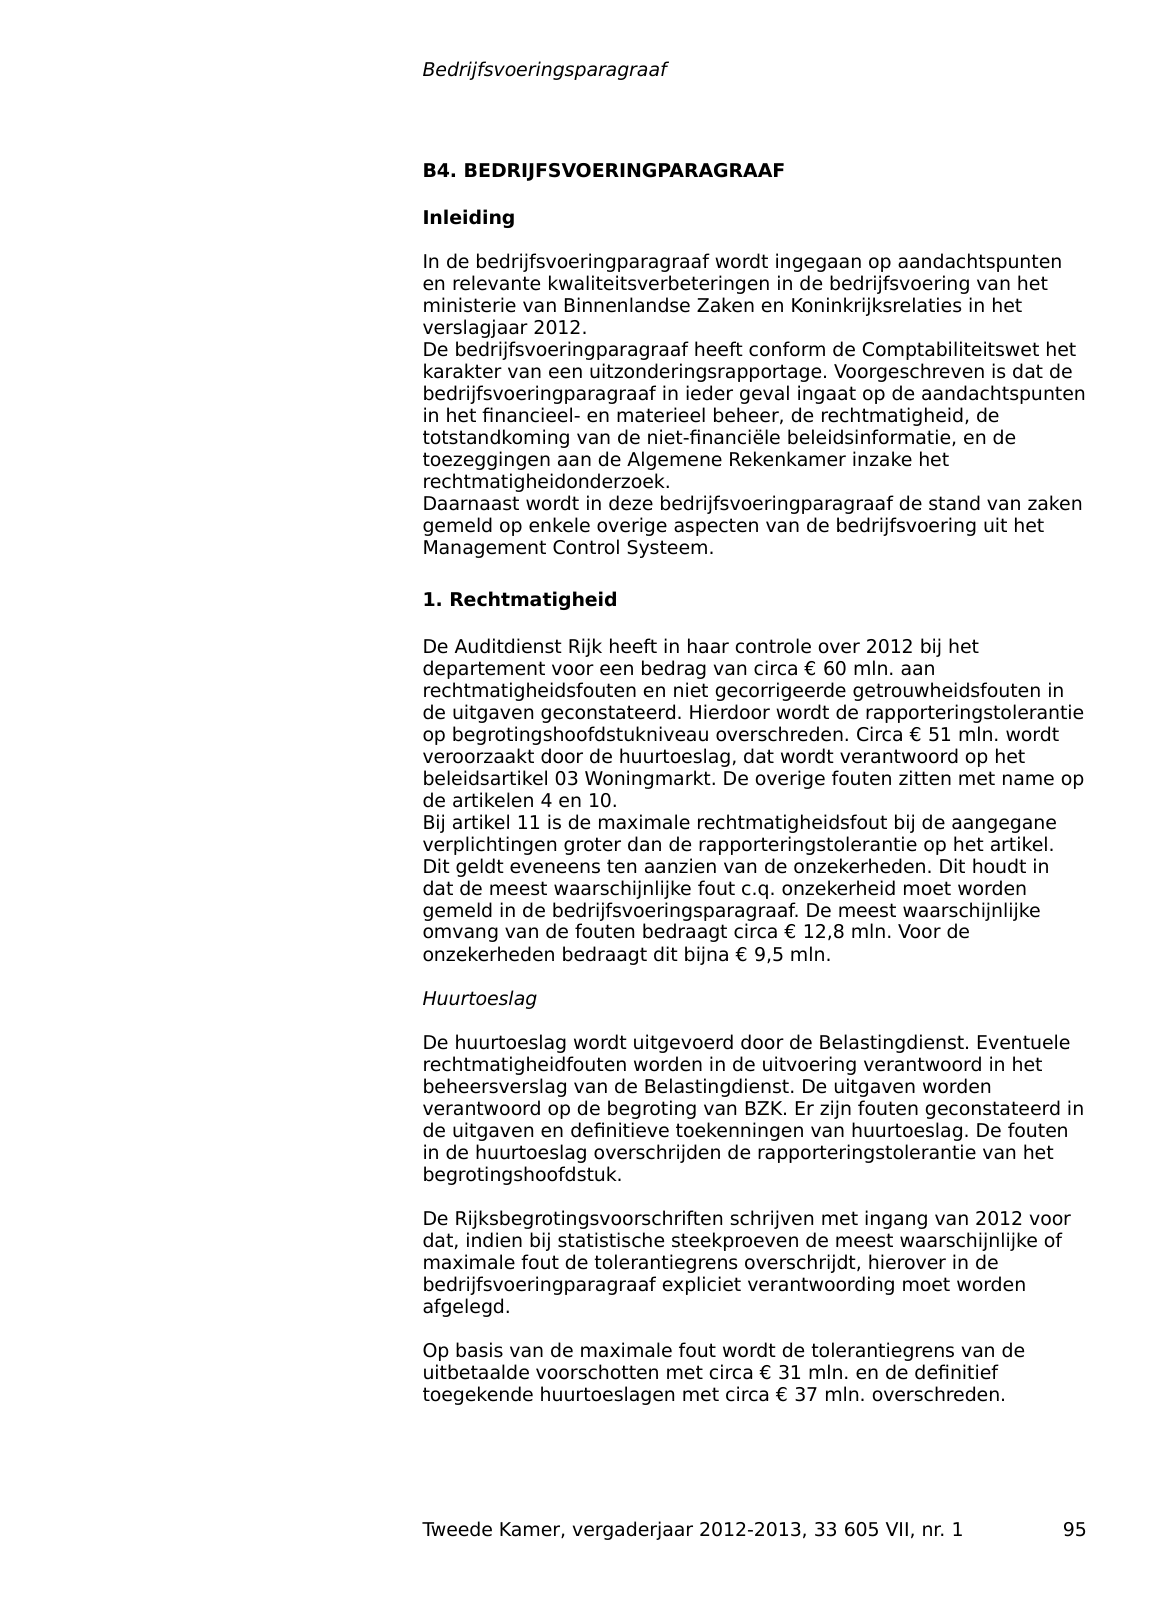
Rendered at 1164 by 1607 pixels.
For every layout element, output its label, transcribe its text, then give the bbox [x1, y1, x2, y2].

text De bedrijfsvoeringparagraaf heeft conform de Comptabiliteitswet het karakter van een uitzonderingsrapportage. Voorgeschreven is dat de bedrijfsvoeringparagraaf in ieder geval ingaat op de aandachtspunten in het financieel- en materieel beheer, de rechtmatigheid, de totstandkoming van de niet-financiële beleidsinformatie, en de toezeggingen aan de Algemene Rekenkamer inzake het rechtmatigheidonderzoek. [422, 339, 1087, 493]
text Bij artikel 11 is de maximale rechtmatigheidsfout bij de aangegane verplichtingen groter dan de rapporteringstolerantie op het artikel. Dit geldt eveneens ten aanzien van de onzekerheden. Dit houdt in dat de meest waarschijnlijke fout c.q. onzekerheid moet worden gemeld in de bedrijfsvoeringsparagraaf. De meest waarschijnlijke omvang van de fouten bedraagt circa € 12,8 mln. Voor de onzekerheden bedraagt dit bijna € 9,5 mln. [422, 812, 1087, 965]
subtitle Inleiding [422, 207, 1087, 229]
subtitle 1. Rechtmatigheid [422, 589, 1087, 611]
text In de bedrijfsvoeringparagraaf wordt ingegaan op aandachtspunten en relevante kwaliteitsverbeteringen in de bedrijfsvoering van het ministerie van Binnenlandse Zaken en Koninkrijksrelaties in het verslagjaar 2012. [422, 251, 1087, 339]
subtitle Huurtoeslag [422, 988, 1087, 1009]
subtitle B4. BEDRIJFSVOERINGPARAGRAAF [422, 160, 1087, 182]
text De Auditdienst Rijk heeft in haar controle over 2012 bij het departement voor een bedrag van circa € 60 mln. aan rechtmatigheidsfouten en niet gecorrigeerde getrouwheidsfouten in de uitgaven geconstateerd. Hierdoor wordt de rapporteringstolerantie op begrotingshoofdstukniveau overschreden. Circa € 51 mln. wordt veroorzaakt door de huurtoeslag, dat wordt verantwoord op het beleidsartikel 03 Woningmarkt. De overige fouten zitten met name op de artikelen 4 en 10. [422, 636, 1087, 812]
text De Rijksbegrotingsvoorschriften schrijven met ingang van 2012 voor dat, indien bij statistische steekproeven de meest waarschijnlijke of maximale fout de tolerantiegrens overschrijdt, hierover in de bedrijfsvoeringparagraaf expliciet verantwoording moet worden afgelegd. [422, 1208, 1087, 1318]
text Op basis van de maximale fout wordt de tolerantiegrens van de uitbetaalde voorschotten met circa € 31 mln. en de definitief toegekende huurtoeslagen met circa € 37 mln. overschreden. [422, 1340, 1087, 1406]
text Daarnaast wordt in deze bedrijfsvoeringparagraaf de stand van zaken gemeld op enkele overige aspecten van de bedrijfsvoering uit het Management Control Systeem. [422, 493, 1087, 559]
text De huurtoeslag wordt uitgevoerd door de Belastingdienst. Eventuele rechtmatigheidfouten worden in de uitvoering verantwoord in het beheersverslag van de Belastingdienst. De uitgaven worden verantwoord op de begroting van BZK. Er zijn fouten geconstateerd in de uitgaven en definitieve toekenningen van huurtoeslag. De fouten in de huurtoeslag overschrijden de rapporteringstolerantie van het begrotingshoofdstuk. [422, 1032, 1087, 1186]
